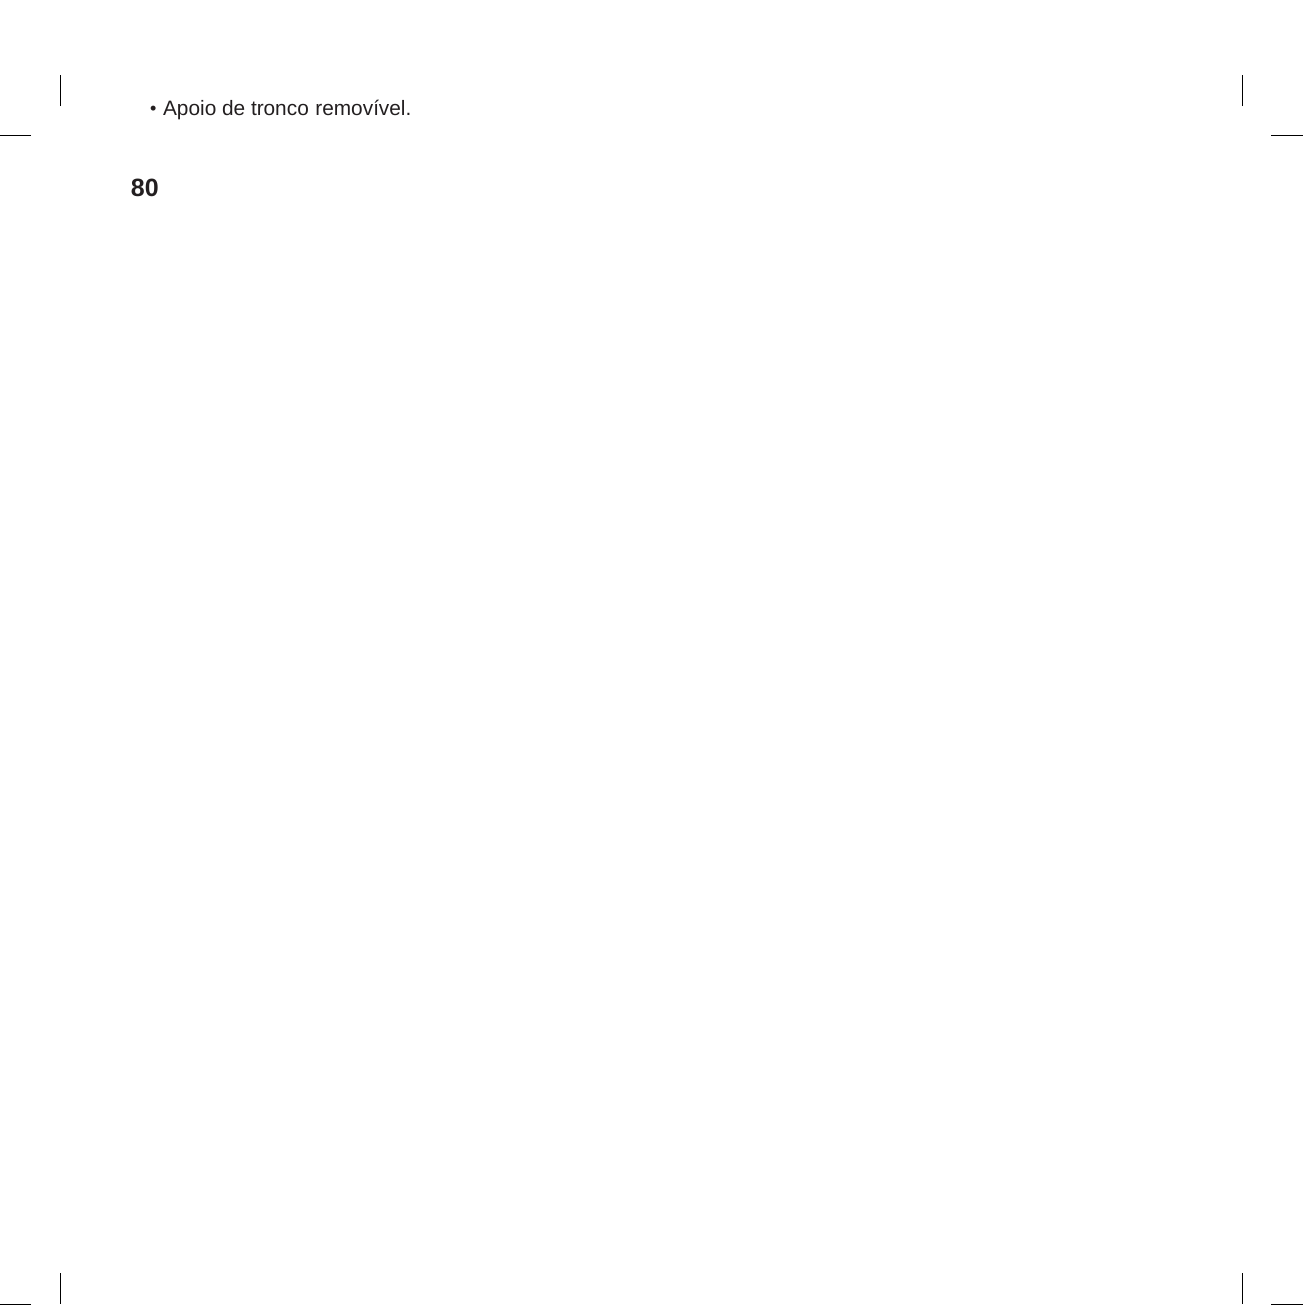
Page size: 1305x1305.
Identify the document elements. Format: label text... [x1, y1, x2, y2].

text • Apoio de tronco removível. [149, 96, 412, 119]
text 80 [131, 173, 1304, 202]
